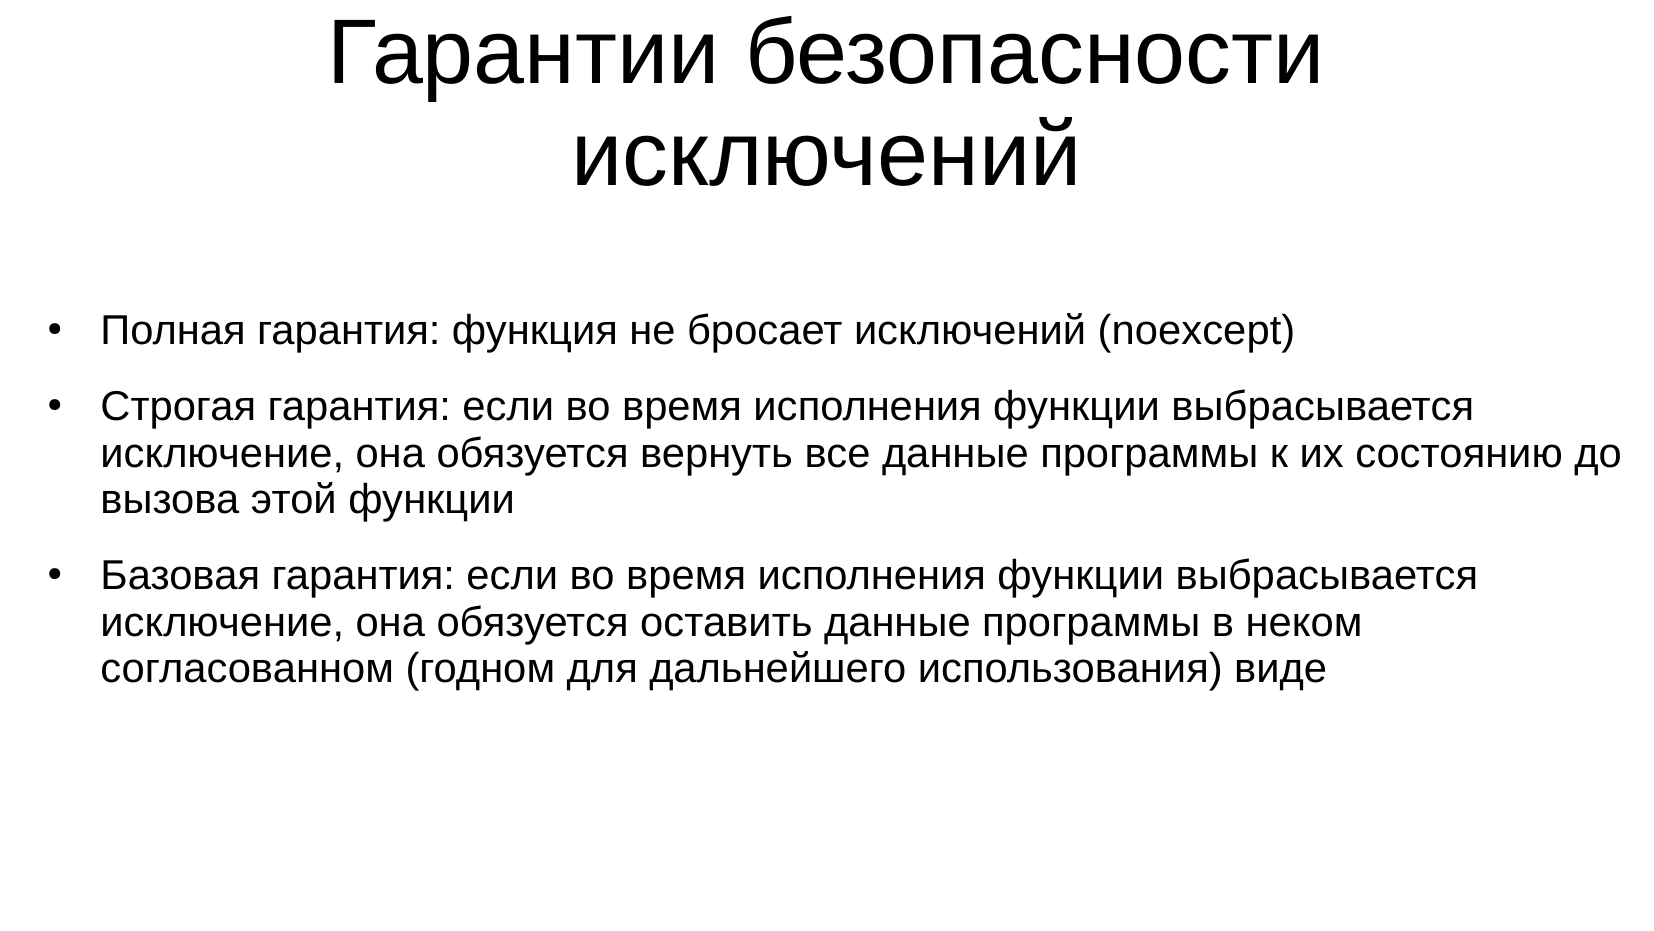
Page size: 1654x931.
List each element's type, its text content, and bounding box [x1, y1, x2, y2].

title Гарантии безопасности исключений [82, 0, 1571, 206]
list Полная гарантия: функция не бросает исключений (noexcept) Строгая гарантия: если во время исполнения функции выбрасывается исключение, она обязуется вернуть все данные программы к их состоянию до вызова этой функции Базовая гарантия: если во время исполнения функции выбрасывается исключение, она обязуется оставить данные программы в неком согласованном (годном для дальнейшего использования) виде [29, 307, 1625, 751]
